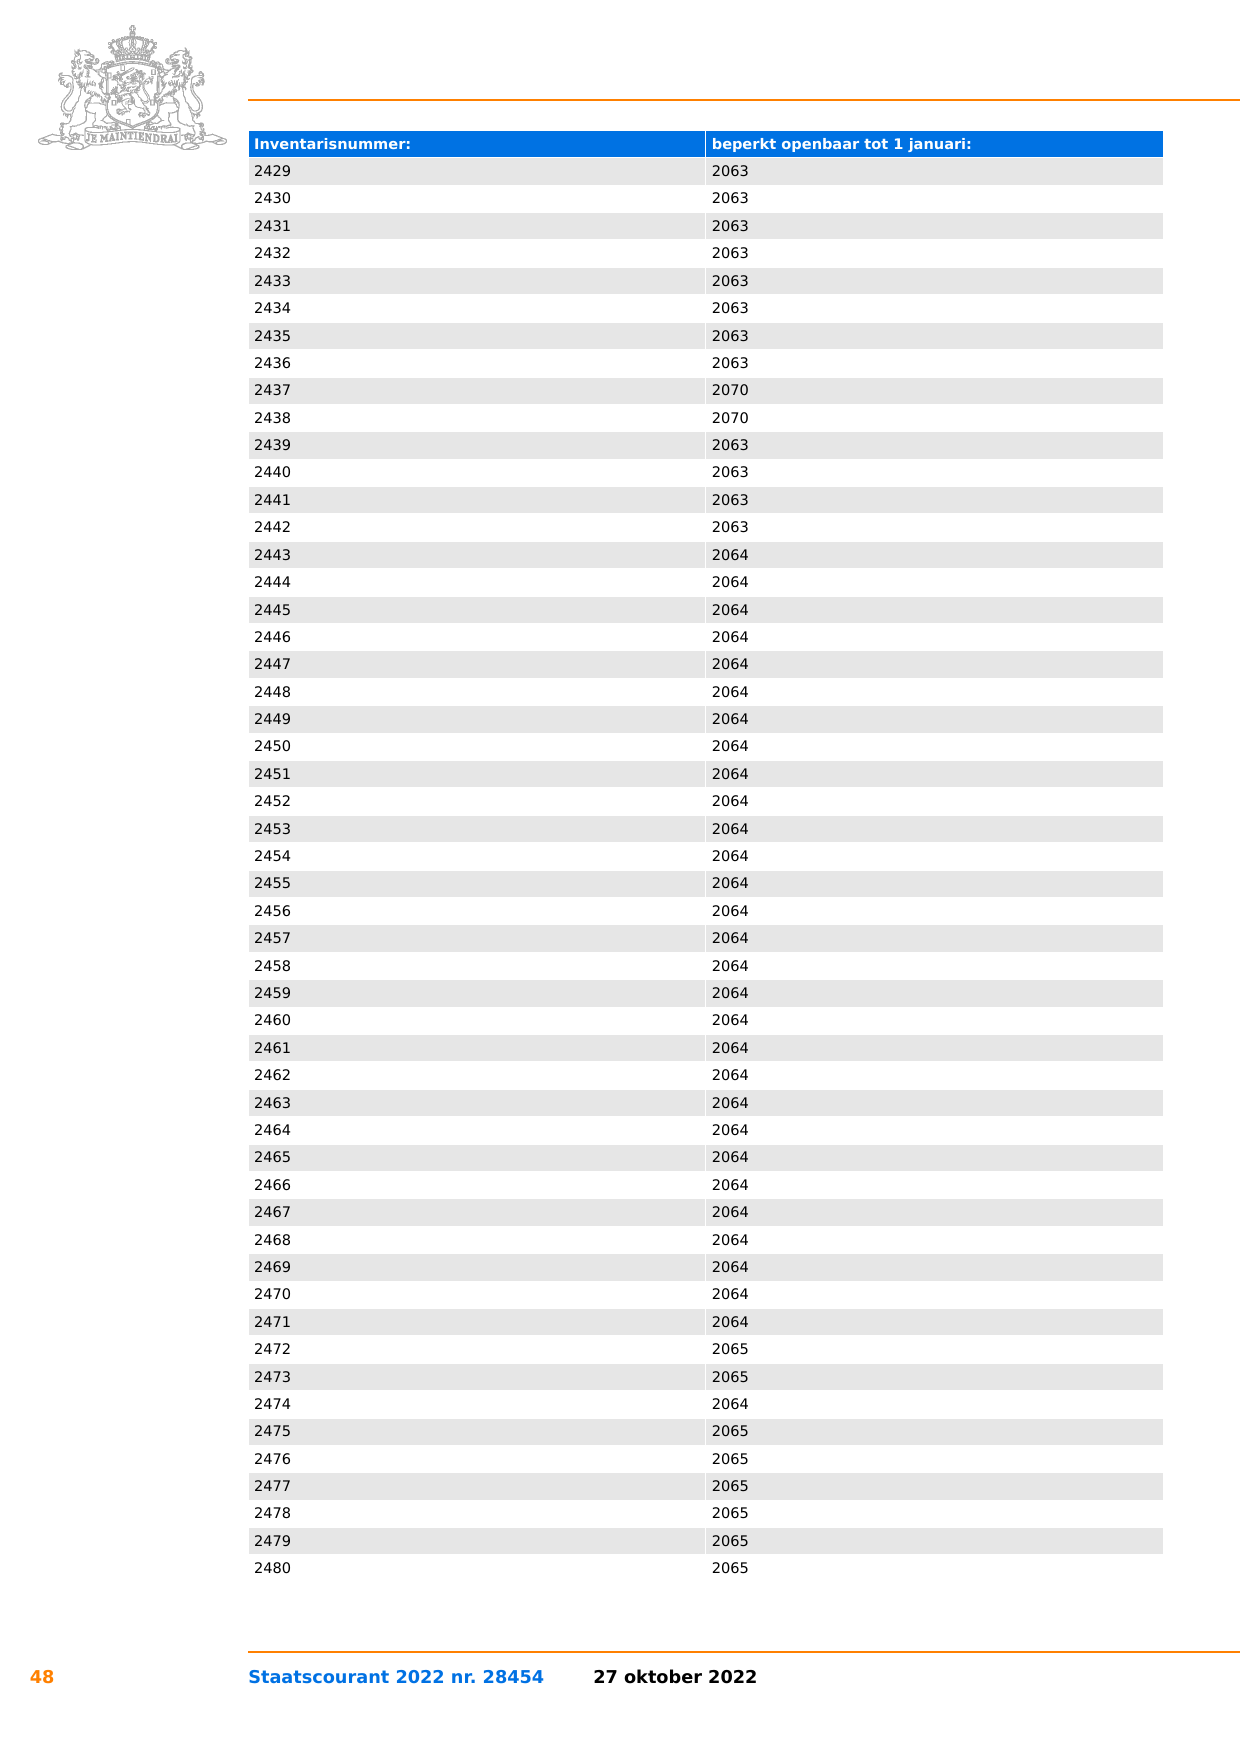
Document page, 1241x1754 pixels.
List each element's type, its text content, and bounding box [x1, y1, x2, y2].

table_cell 2065 [706, 1446, 1163, 1472]
table_cell 2065 [706, 1473, 1163, 1500]
table_cell 2064 [706, 1282, 1163, 1308]
table_cell 2445 [249, 597, 705, 623]
table_cell 2064 [706, 843, 1163, 869]
table_cell 2063 [706, 158, 1163, 185]
table_cell 2070 [706, 405, 1163, 431]
table_cell 2432 [249, 241, 705, 267]
table_cell 2063 [706, 241, 1163, 267]
table_cell 2064 [706, 679, 1163, 705]
table_cell 2477 [249, 1473, 705, 1500]
table_cell 2064 [706, 1145, 1163, 1171]
table_cell 2063 [706, 350, 1163, 376]
table_cell 2064 [706, 1008, 1163, 1034]
table_cell 2458 [249, 953, 705, 979]
table_header beperkt openbaar tot 1 januari: [706, 131, 1163, 157]
table_cell 2064 [706, 1035, 1163, 1061]
table_cell 2063 [706, 460, 1163, 486]
table_cell 2465 [249, 1145, 705, 1171]
table_cell 2476 [249, 1446, 705, 1472]
table_cell 2063 [706, 487, 1163, 513]
table_cell 2449 [249, 706, 705, 733]
table_cell 2470 [249, 1282, 705, 1308]
table_cell 2466 [249, 1172, 705, 1198]
table_cell 2474 [249, 1391, 705, 1417]
table_cell 2436 [249, 350, 705, 376]
table_cell 2459 [249, 980, 705, 1007]
table_cell 2064 [706, 651, 1163, 678]
table_cell 2444 [249, 569, 705, 596]
table_cell 2064 [706, 761, 1163, 787]
table_cell 2451 [249, 761, 705, 787]
table_cell 2457 [249, 925, 705, 952]
table_cell 2468 [249, 1227, 705, 1253]
table_cell 2065 [706, 1336, 1163, 1363]
table_cell 2462 [249, 1063, 705, 1089]
table_cell 2431 [249, 213, 705, 239]
table_cell 2064 [706, 1090, 1163, 1116]
table_header Inventarisnummer: [249, 131, 705, 157]
table_cell 2063 [706, 295, 1163, 322]
table_cell 2064 [706, 1227, 1163, 1253]
table_cell 2453 [249, 816, 705, 842]
table_cell 2475 [249, 1419, 705, 1445]
table_cell 2438 [249, 405, 705, 431]
table_cell 2478 [249, 1501, 705, 1527]
table_cell 2064 [706, 706, 1163, 733]
table_cell 2063 [706, 323, 1163, 349]
table_cell 2064 [706, 871, 1163, 897]
table_cell 2479 [249, 1528, 705, 1554]
table_cell 2065 [706, 1556, 1163, 1582]
table_cell 2433 [249, 268, 705, 294]
table_cell 2064 [706, 1172, 1163, 1198]
table_cell 2065 [706, 1528, 1163, 1554]
picture [38, 25, 227, 150]
table_cell 2454 [249, 843, 705, 869]
table_cell 2064 [706, 624, 1163, 650]
table_cell 2450 [249, 734, 705, 760]
table_cell 2064 [706, 1199, 1163, 1226]
table_cell 2443 [249, 542, 705, 568]
table_cell 2473 [249, 1364, 705, 1390]
table_cell 2065 [706, 1364, 1163, 1390]
table_cell 2063 [706, 186, 1163, 212]
table_cell 2448 [249, 679, 705, 705]
table_cell 2455 [249, 871, 705, 897]
table_cell 2442 [249, 515, 705, 541]
table_cell 2064 [706, 597, 1163, 623]
table_cell 2434 [249, 295, 705, 322]
table_cell 2064 [706, 542, 1163, 568]
table_cell 2437 [249, 378, 705, 404]
table_cell 2446 [249, 624, 705, 650]
table_cell 2064 [706, 980, 1163, 1007]
table_cell 2064 [706, 898, 1163, 924]
table_cell 2461 [249, 1035, 705, 1061]
table_cell 2065 [706, 1501, 1163, 1527]
table_cell 2064 [706, 734, 1163, 760]
table_cell 2471 [249, 1309, 705, 1335]
table_cell 2447 [249, 651, 705, 678]
table_cell 2063 [706, 213, 1163, 239]
table_cell 2064 [706, 816, 1163, 842]
table_cell 2064 [706, 789, 1163, 815]
table_cell 2472 [249, 1336, 705, 1363]
table_cell 2064 [706, 1117, 1163, 1143]
table_cell 2064 [706, 1391, 1163, 1417]
table_cell 2480 [249, 1556, 705, 1582]
table_cell 2467 [249, 1199, 705, 1226]
table_cell 2456 [249, 898, 705, 924]
table_cell 2440 [249, 460, 705, 486]
table_cell 2064 [706, 1254, 1163, 1281]
table_cell 2064 [706, 953, 1163, 979]
table_cell 2464 [249, 1117, 705, 1143]
table_cell 2469 [249, 1254, 705, 1281]
table_cell 2064 [706, 1309, 1163, 1335]
table_cell 2063 [706, 515, 1163, 541]
table_cell 2063 [706, 432, 1163, 459]
table_cell 2064 [706, 1063, 1163, 1089]
table_cell 2064 [706, 569, 1163, 596]
table_cell 2429 [249, 158, 705, 185]
table_cell 2439 [249, 432, 705, 459]
table_cell 2460 [249, 1008, 705, 1034]
table_cell 2452 [249, 789, 705, 815]
table_cell 2065 [706, 1419, 1163, 1445]
table_cell 2435 [249, 323, 705, 349]
table_cell 2463 [249, 1090, 705, 1116]
table_cell 2441 [249, 487, 705, 513]
table_cell 2064 [706, 925, 1163, 952]
table_cell 2063 [706, 268, 1163, 294]
table_cell 2070 [706, 378, 1163, 404]
table_cell 2430 [249, 186, 705, 212]
